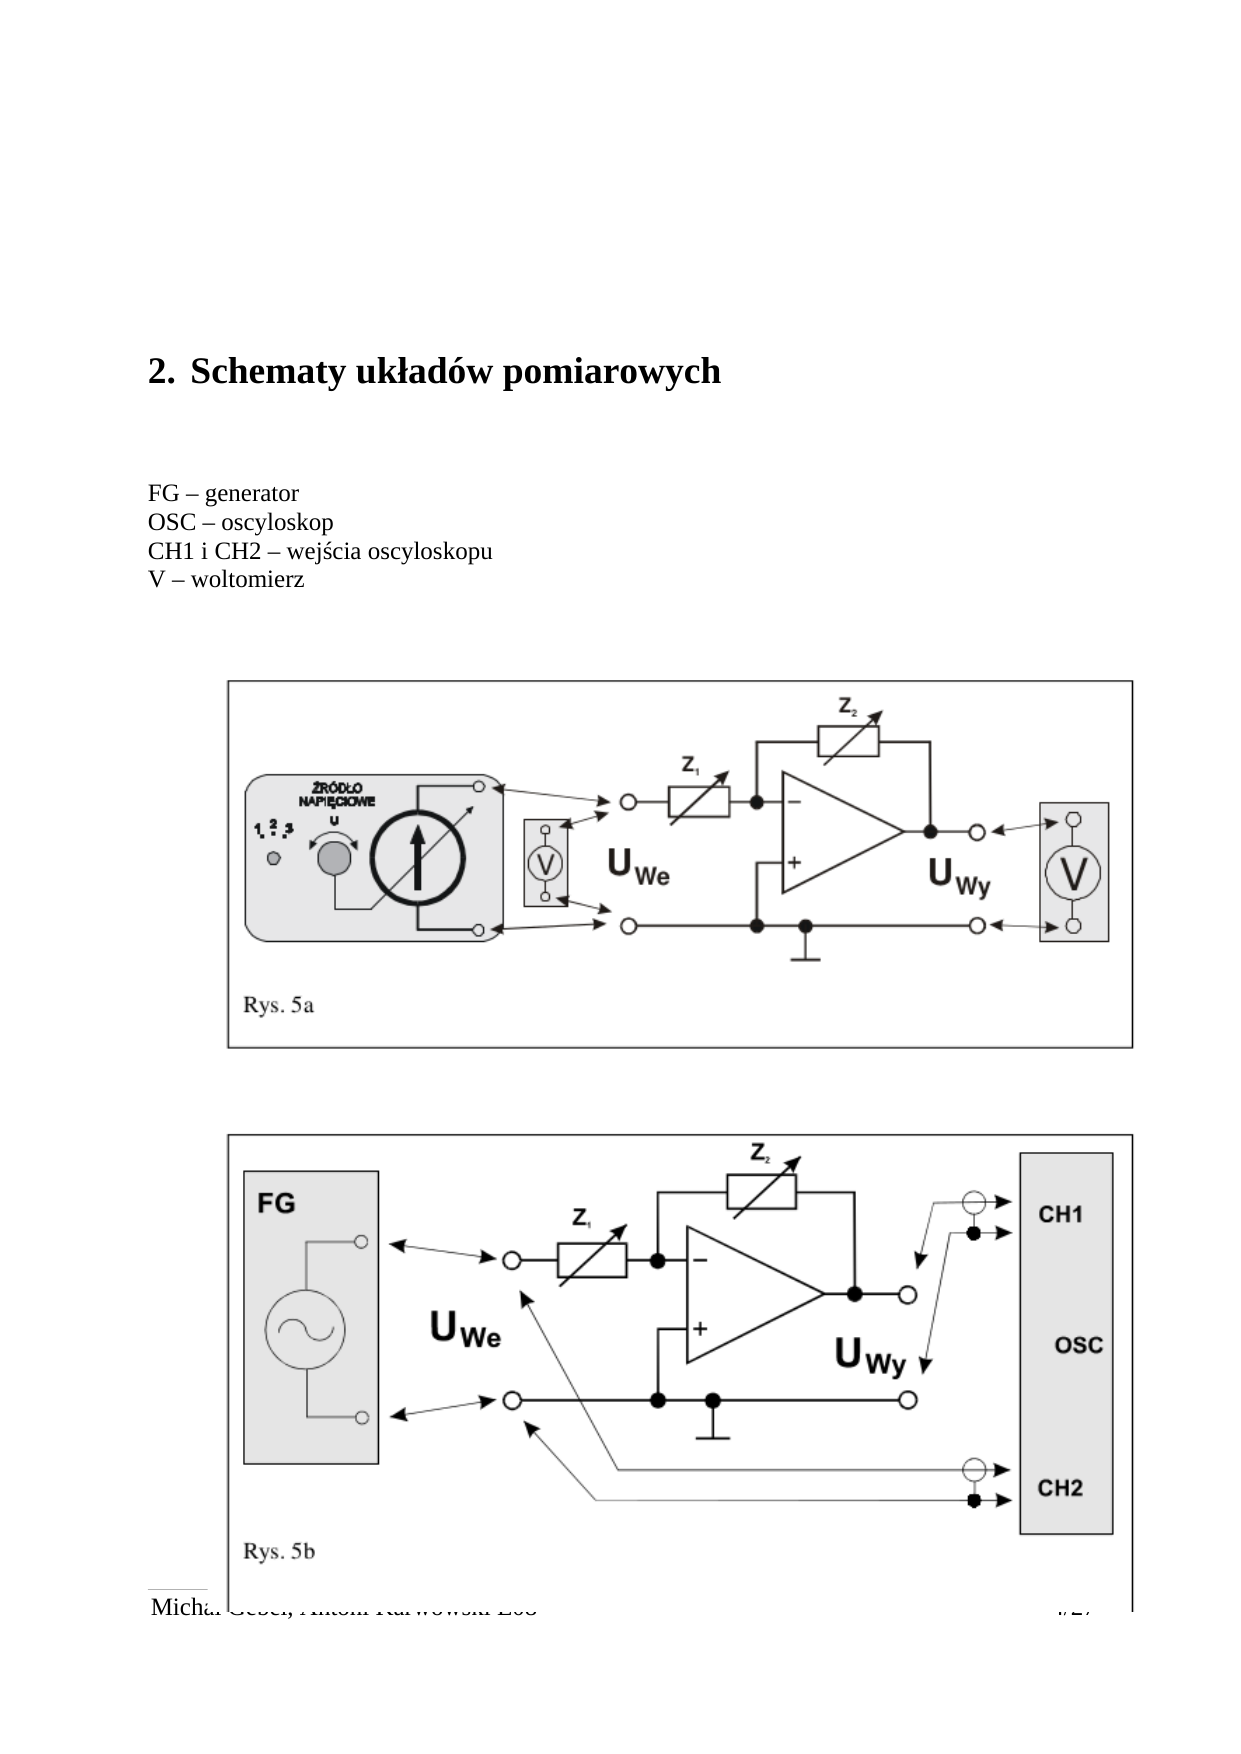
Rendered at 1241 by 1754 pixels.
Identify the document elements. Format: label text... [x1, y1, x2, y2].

text CH1 i CH2 – wejścia oscyloskopu [148, 536, 1093, 564]
text FG – generator [148, 478, 1093, 507]
picture [207, 679, 1153, 1612]
text V – woltomierz [148, 564, 1093, 593]
text OSC – oscyloskop [148, 507, 1093, 536]
text 2. Schematy układów pomiarowych [148, 349, 1093, 392]
